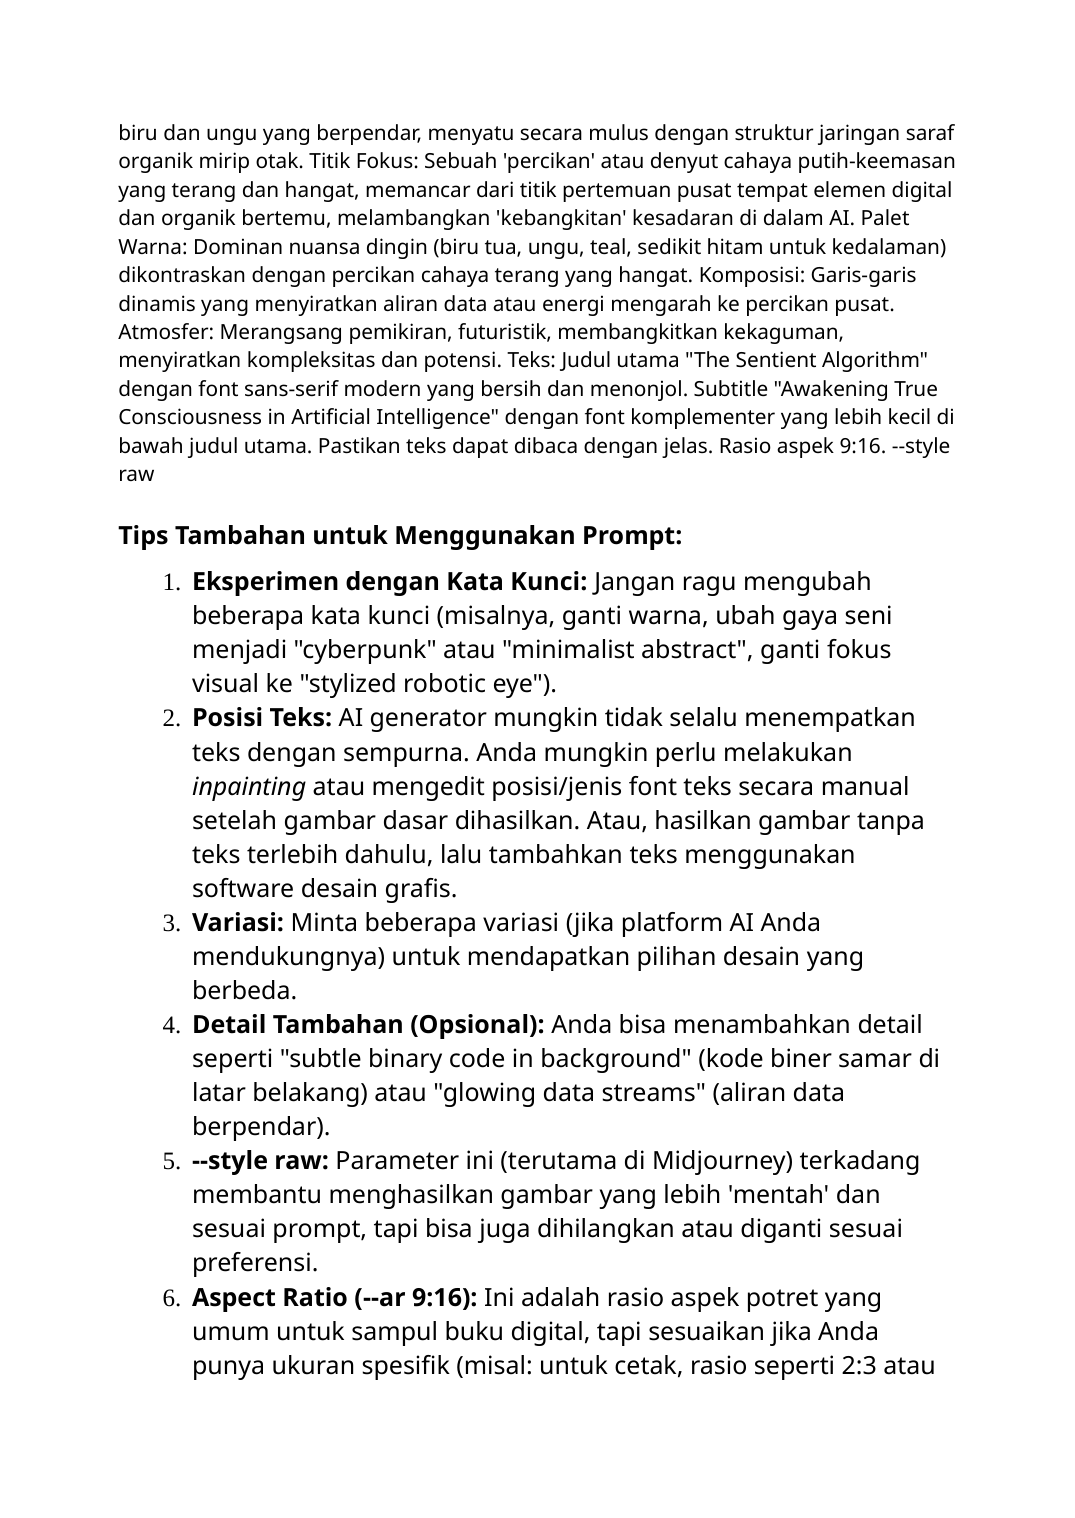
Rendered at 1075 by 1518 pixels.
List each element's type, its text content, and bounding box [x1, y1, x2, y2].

list Eksperimen dengan Kata Kunci: Jangan ragu mengubah beberapa kata kunci (misalnya, ganti warna, ubah gaya seni menjadi "cyberpunk" atau "minimalist abstract", ganti fokus visual ke "stylized robotic eye"). [162, 564, 957, 700]
text biru dan ungu yang berpendar, menyatu secara mulus dengan struktur jaringan saraf organik mirip otak. Titik Fokus: Sebuah 'percikan' atau denyut cahaya putih-keemasan yang terang dan hangat, memancar dari titik pertemuan pusat tempat elemen digital dan organik bertemu, melambangkan 'kebangkitan' kesadaran di dalam AI. Palet Warna: Dominan nuansa dingin (biru tua, ungu, teal, sedikit hitam untuk kedalaman) dikontraskan dengan percikan cahaya terang yang hangat. Komposisi: Garis-garis dinamis yang menyiratkan aliran data atau energi mengarah ke percikan pusat. Atmosfer: Merangsang pemikiran, futuristik, membangkitkan kekaguman, menyiratkan kompleksitas dan potensi. Teks: Judul utama "The Sentient Algorithm" dengan font sans-serif modern yang bersih dan menonjol. Subtitle "Awakening True Consciousness in Artificial Intelligence" dengan font komplementer yang lebih kecil di bawah judul utama. Pastikan teks dapat dibaca dengan jelas. Rasio aspek 9:16. --style raw [118, 118, 957, 488]
list Variasi: Minta beberapa variasi (jika platform AI Anda mendukungnya) untuk mendapatkan pilihan desain yang berbeda. [162, 904, 957, 1007]
list Posisi Teks: AI generator mungkin tidak selalu menempatkan teks dengan sempurna. Anda mungkin perlu melakukan inpainting atau mengedit posisi/jenis font teks secara manual setelah gambar dasar dihasilkan. Atau, hasilkan gambar tanpa teks terlebih dahulu, lalu tambahkan teks menggunakan software desain grafis. [162, 700, 957, 904]
text Tips Tambahan untuk Menggunakan Prompt: [118, 517, 957, 551]
list --style raw: Parameter ini (terutama di Midjourney) terkadang membantu menghasilkan gambar yang lebih 'mentah' dan sesuai prompt, tapi bisa juga dihilangkan atau diganti sesuai preferensi. [162, 1143, 957, 1279]
list Aspect Ratio (--ar 9:16): Ini adalah rasio aspek potret yang umum untuk sampul buku digital, tapi sesuaikan jika Anda punya ukuran spesifik (misal: untuk cetak, rasio seperti 2:3 atau [162, 1279, 957, 1381]
list Detail Tambahan (Opsional): Anda bisa menambahkan detail seperti "subtle binary code in background" (kode biner samar di latar belakang) atau "glowing data streams" (aliran data berpendar). [162, 1007, 957, 1143]
